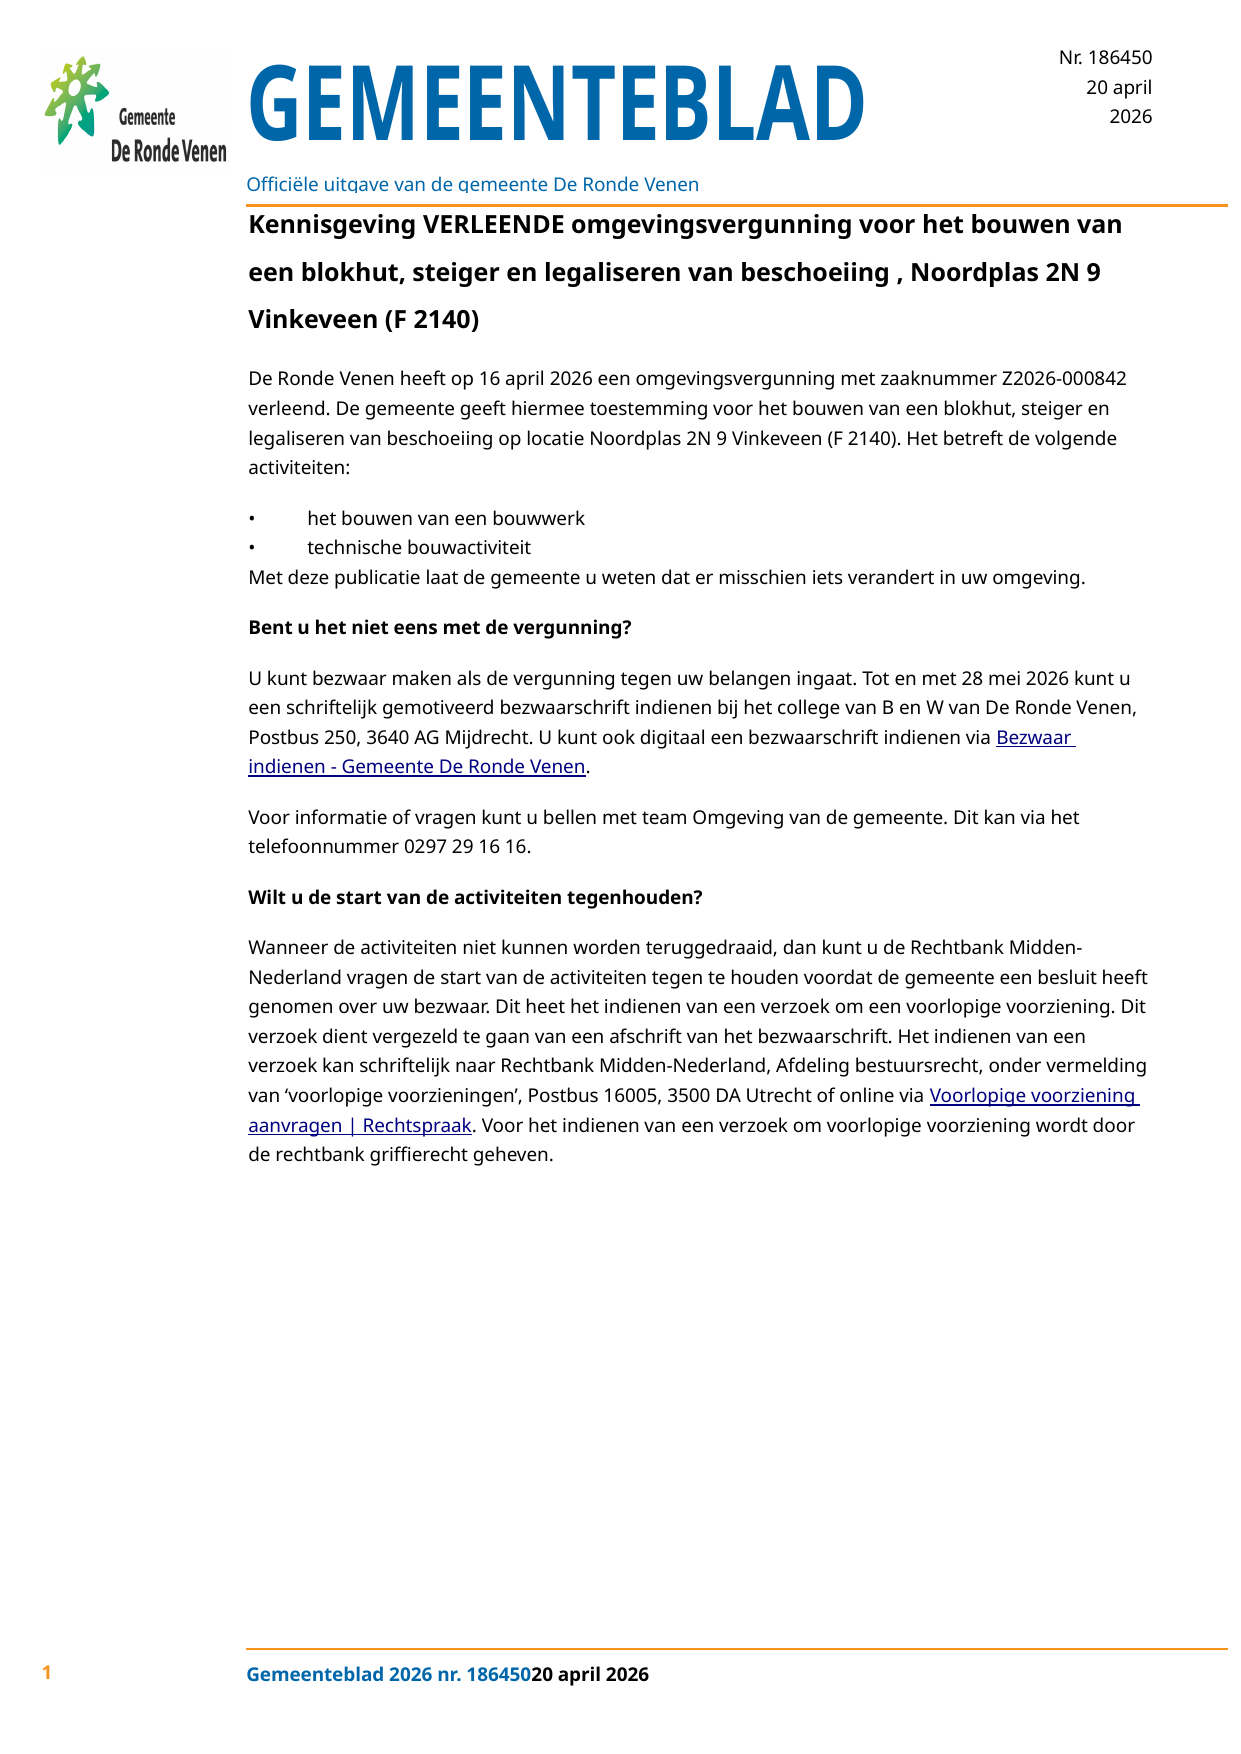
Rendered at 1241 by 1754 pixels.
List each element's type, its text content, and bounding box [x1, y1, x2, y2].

text Voor informatie of vragen kunt u bellen met team Omgeving van de gemeente. Dit kan via het telefoonnummer 0297 29 16 16. [248, 804, 1152, 859]
text Kennisgeving VERLEENDE omgevingsvergunning voor het bouwen van een blokhut, steiger en legaliseren van beschoeiing , Noordplas 2N 9 Vinkeveen (F 2140) [248, 207, 1152, 336]
text Wanneer de activiteiten niet kunnen worden teruggedraaid, dan kunt u de Rechtbank Midden-Nederland vragen de start van de activiteiten tegen te houden voordat de gemeente een besluit heeft genomen over uw bezwaar. Dit heet het indienen van een verzoek om een voorlopige voorziening. Dit verzoek dient vergezeld te gaan van een afschrift van het bezwaarschrift. Het indienen van een verzoek kan schriftelijk naar Rechtbank Midden-Nederland, Afdeling bestuursrecht, onder vermelding van ‘voorlopige voorzieningen’, Postbus 16005, 3500 DA Utrecht of online via Voorlopige voorziening aanvragen | Rechtspraak. Voor het indienen van een verzoek om voorlopige voorziening wordt door de rechtbank griffierecht geheven. [248, 934, 1152, 1167]
picture [41, 47, 231, 172]
text Bent u het niet eens met de vergunning? [248, 614, 1152, 640]
text Wilt u de start van de activiteiten tegenhouden? [248, 884, 1152, 909]
list het bouwen van een bouwwerk [248, 505, 1152, 530]
text U kunt bezwaar maken als de vergunning tegen uw belangen ingaat. Tot en met 28 mei 2026 kunt u een schriftelijk gemotiveerd bezwaarschrift indienen bij het college van B en W van De Ronde Venen, Postbus 250, 3640 AG Mijdrecht. U kunt ook digitaal een bezwaarschrift indienen via Bezwaar indienen - Gemeente De Ronde Venen. [248, 665, 1152, 779]
text Met deze publicatie laat de gemeente u weten dat er misschien iets verandert in uw omgeving. [248, 564, 1152, 589]
list technische bouwactiviteit [248, 534, 1152, 560]
text De Ronde Venen heeft op 16 april 2026 een omgevingsvergunning met zaaknummer Z2026-000842 verleend. De gemeente geeft hiermee toestemming voor het bouwen van een blokhut, steiger en legaliseren van beschoeiing op locatie Noordplas 2N 9 Vinkeveen (F 2140). Het betreft de volgende activiteiten: [248, 366, 1152, 480]
